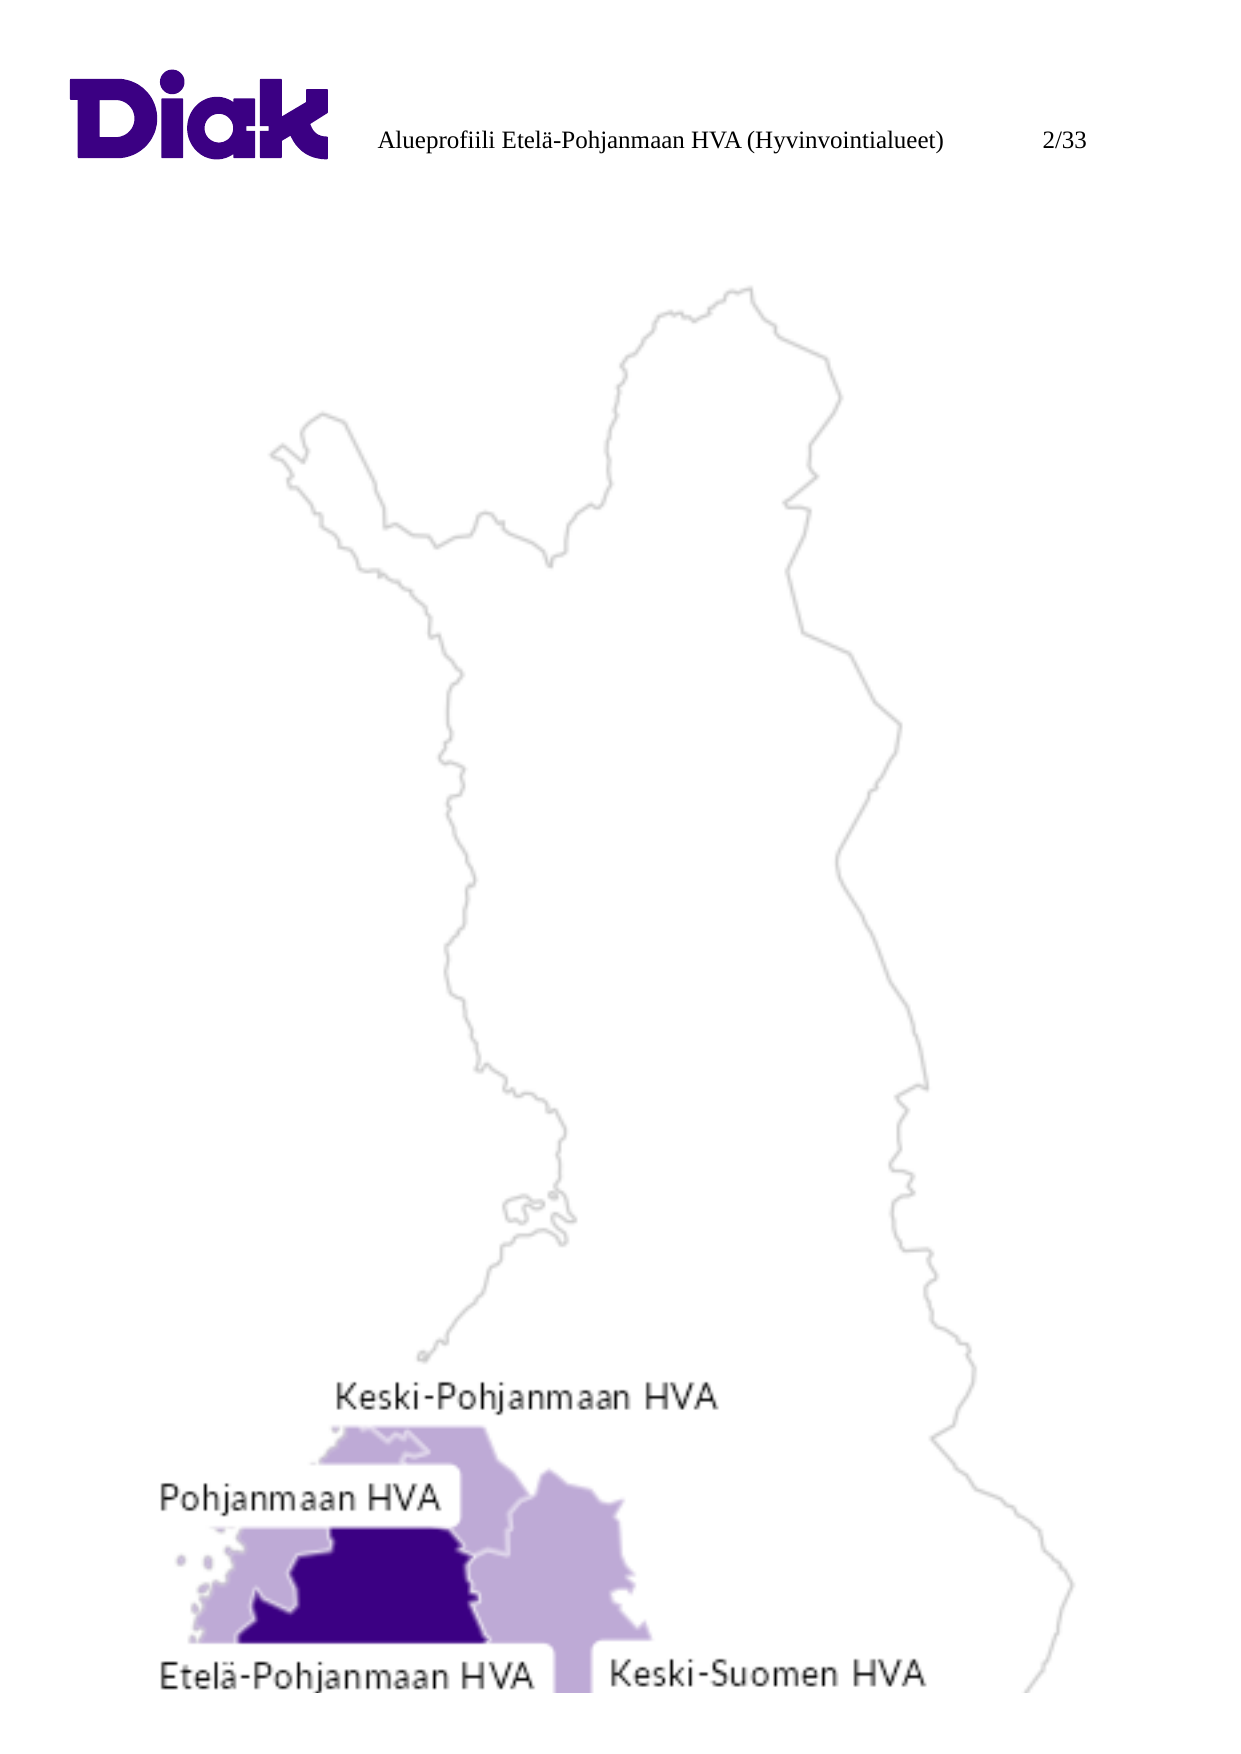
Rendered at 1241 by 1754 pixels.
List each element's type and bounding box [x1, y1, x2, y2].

picture [61, 196, 1179, 1693]
